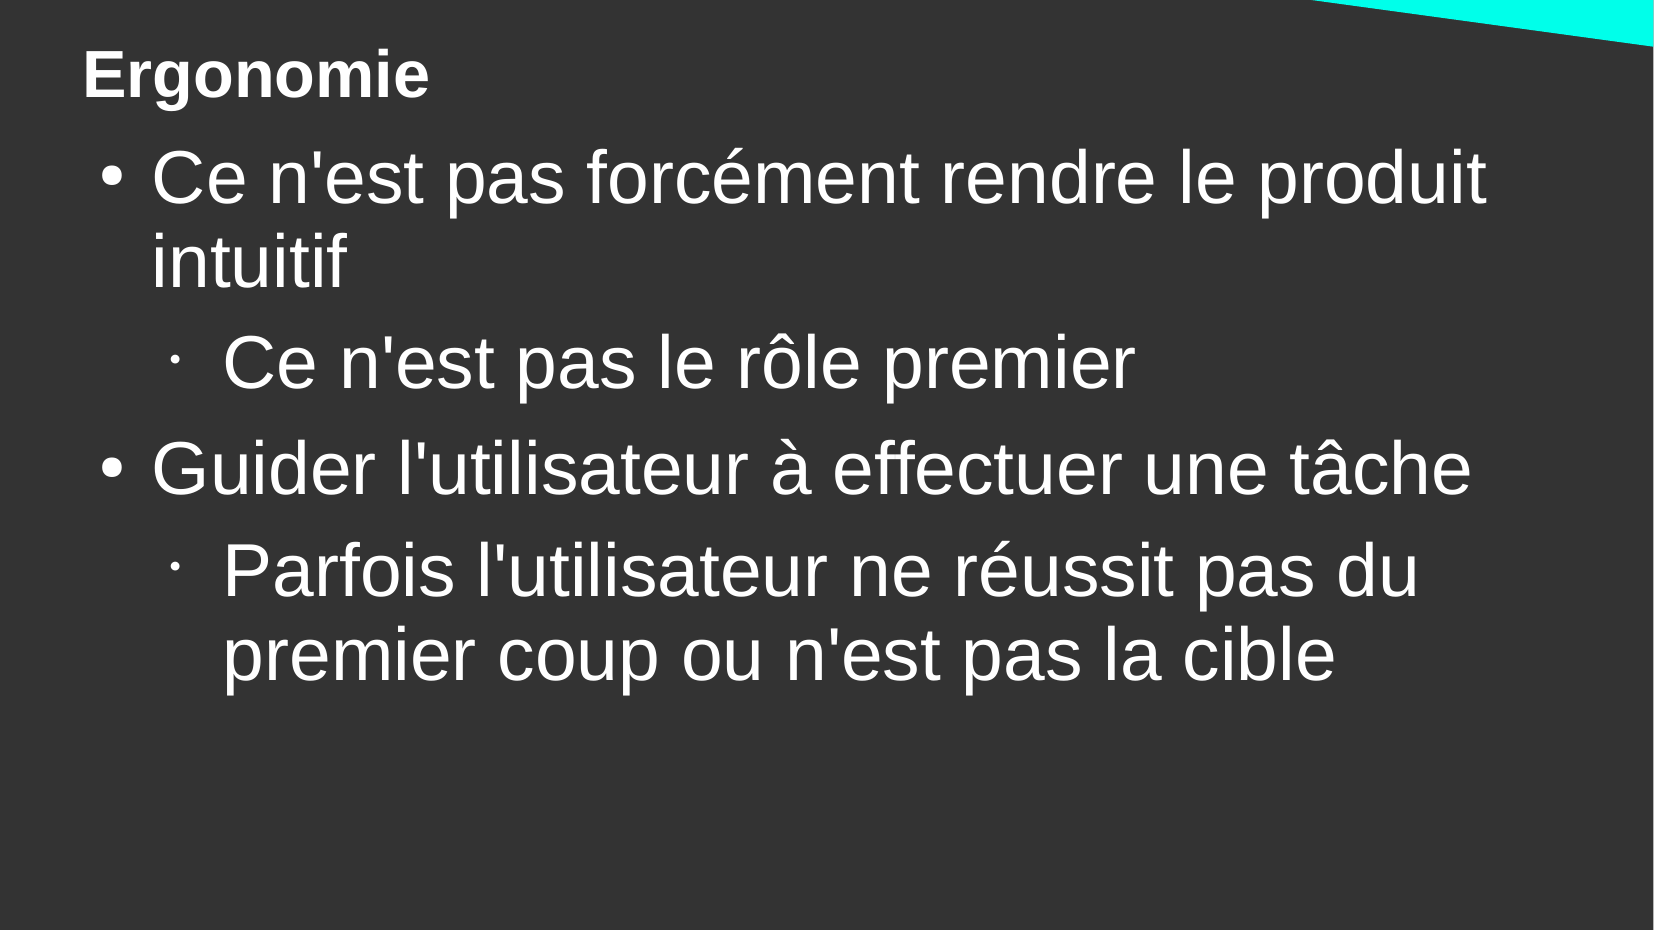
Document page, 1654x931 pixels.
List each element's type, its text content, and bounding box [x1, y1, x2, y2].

title Ergonomie [82, 37, 1571, 114]
text_box [1311, 0, 1654, 47]
list Ce n'est pas forcément rendre le produit intuitif Ce n'est pas le rôle premier Guider l'utilisateur à effectuer une tâche Parfois l'utilisateur ne réussit pas du premier coup ou n'est pas la cible [80, 135, 1620, 827]
